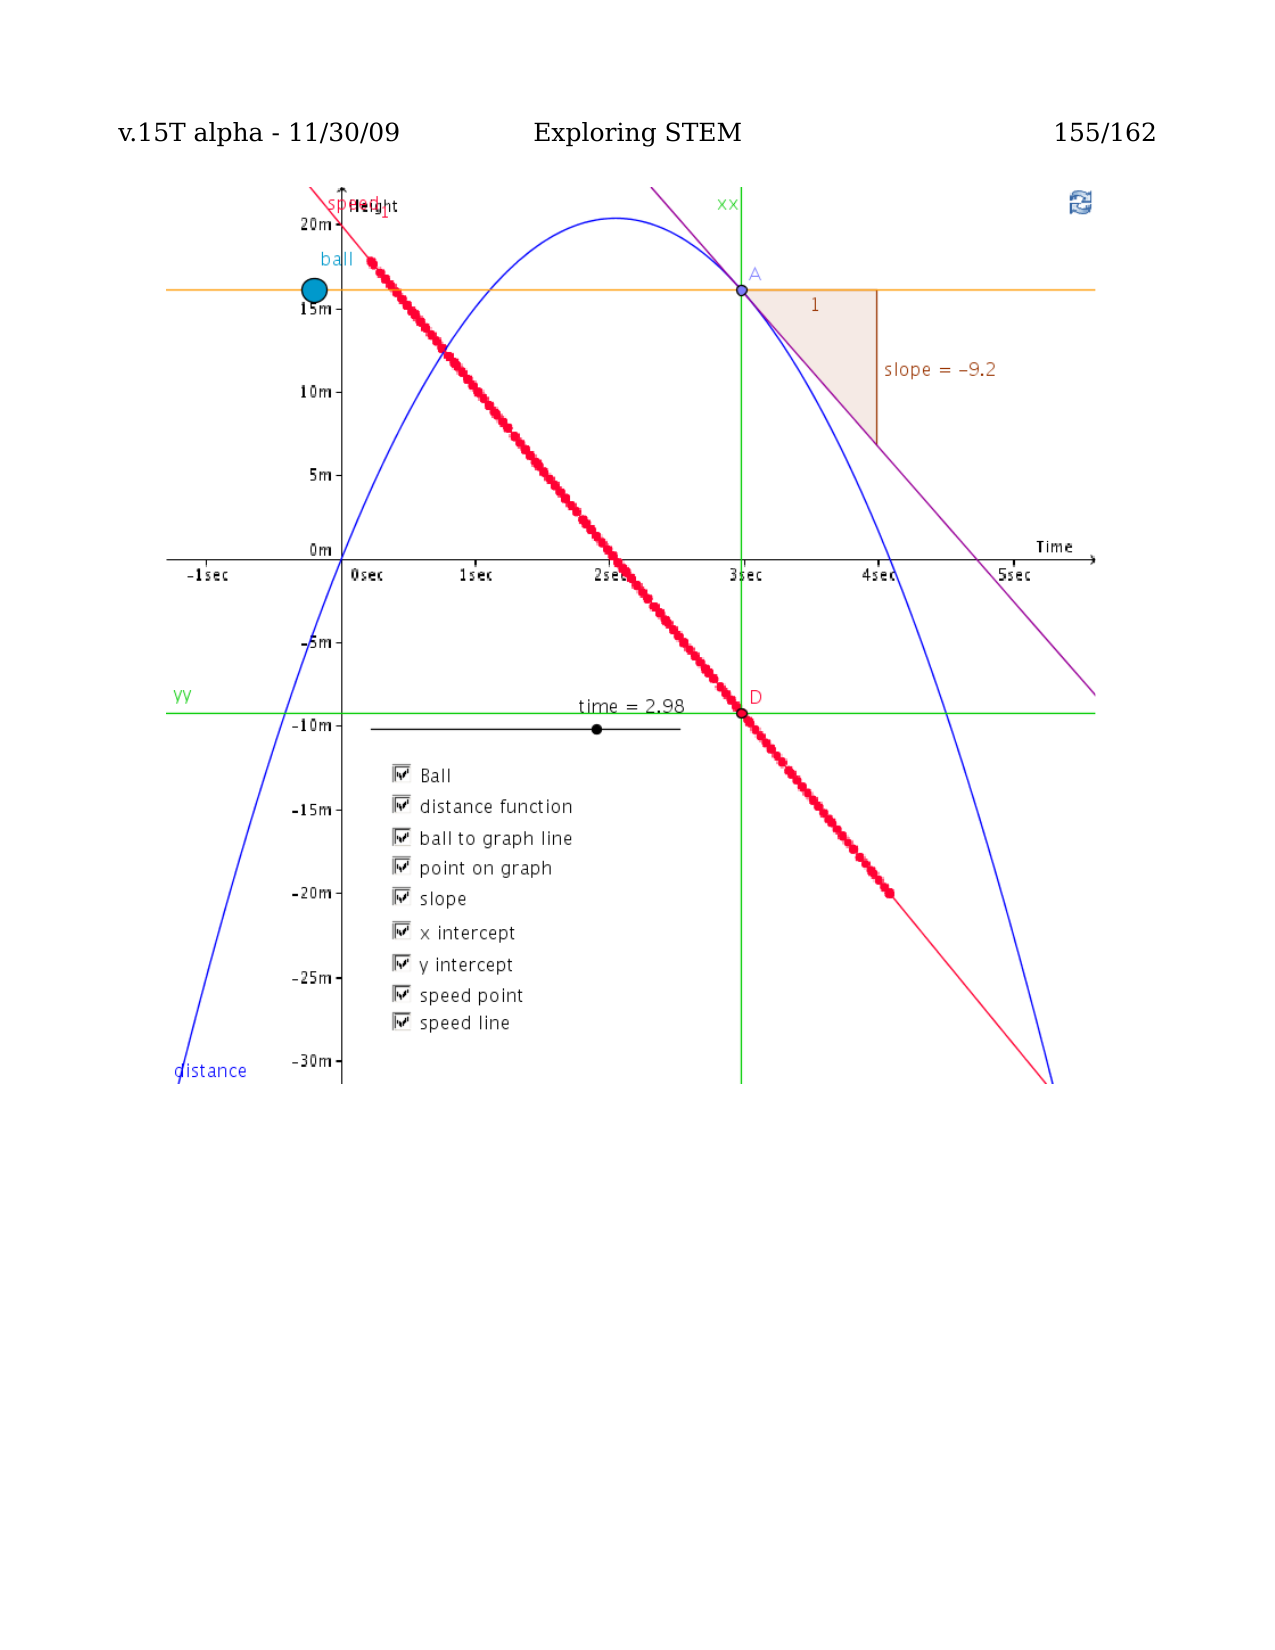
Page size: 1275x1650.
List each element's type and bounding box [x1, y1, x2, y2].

picture [166, 187, 1096, 1084]
